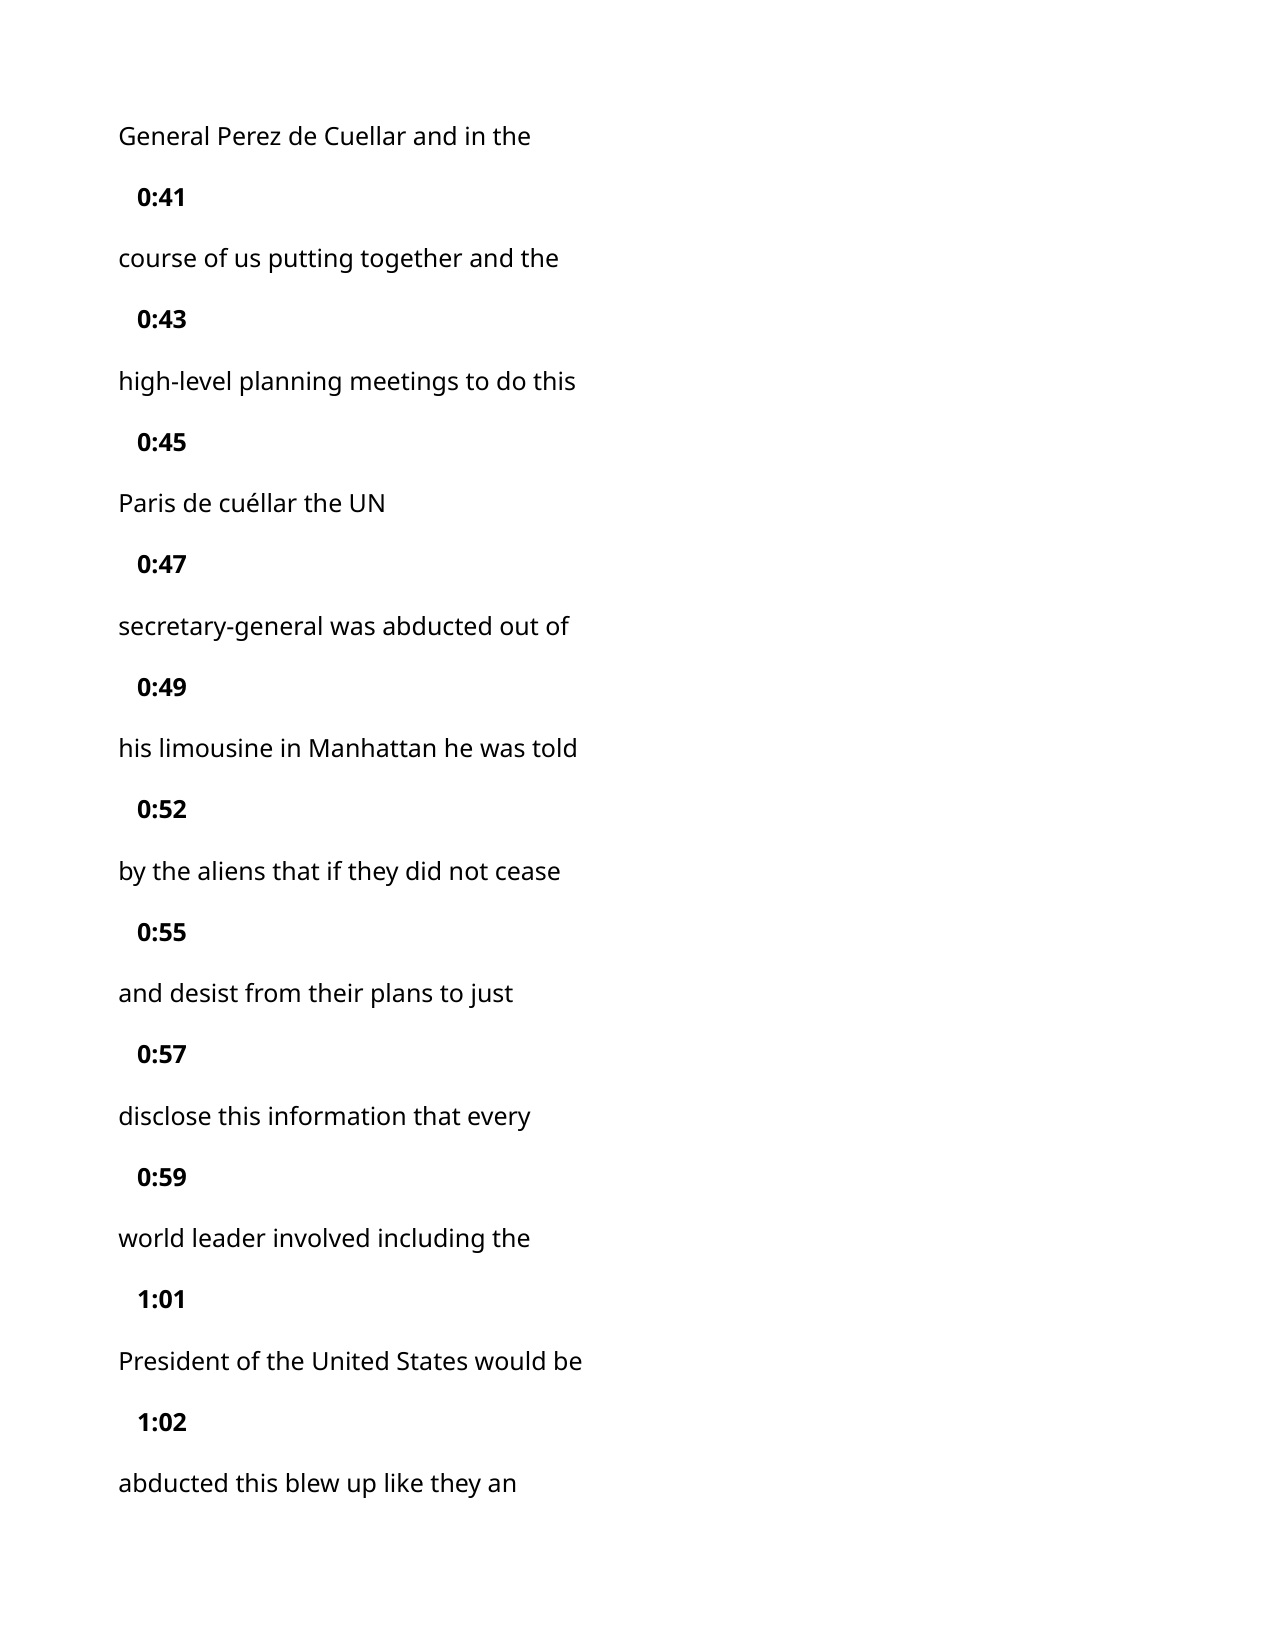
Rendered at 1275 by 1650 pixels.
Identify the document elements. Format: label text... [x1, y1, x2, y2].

text 0:47 [137, 547, 1132, 581]
text course of us putting together and the [118, 241, 1157, 275]
text 0:57 [137, 1037, 1132, 1071]
text 0:41 [137, 179, 1132, 213]
text Paris de cuéllar the UN [118, 486, 1157, 520]
text abducted this blew up like they an [118, 1466, 1157, 1500]
text world leader involved including the [118, 1221, 1157, 1255]
text disclose this information that every [118, 1098, 1157, 1132]
text 0:55 [137, 914, 1132, 948]
text 0:43 [137, 302, 1132, 336]
text President of the United States would be [118, 1343, 1157, 1377]
text 0:59 [137, 1159, 1132, 1193]
text by the aliens that if they did not cease [118, 853, 1157, 887]
text 0:52 [137, 792, 1132, 826]
text and desist from their plans to just [118, 976, 1157, 1010]
text 0:49 [137, 669, 1132, 703]
text his limousine in Manhattan he was told [118, 731, 1157, 765]
text secretary-general was abducted out of [118, 608, 1157, 642]
text high-level planning meetings to do this [118, 363, 1157, 397]
text 1:02 [137, 1404, 1132, 1438]
text General Perez de Cuellar and in the [118, 118, 1157, 152]
text 0:45 [137, 424, 1132, 458]
text 1:01 [137, 1282, 1132, 1316]
